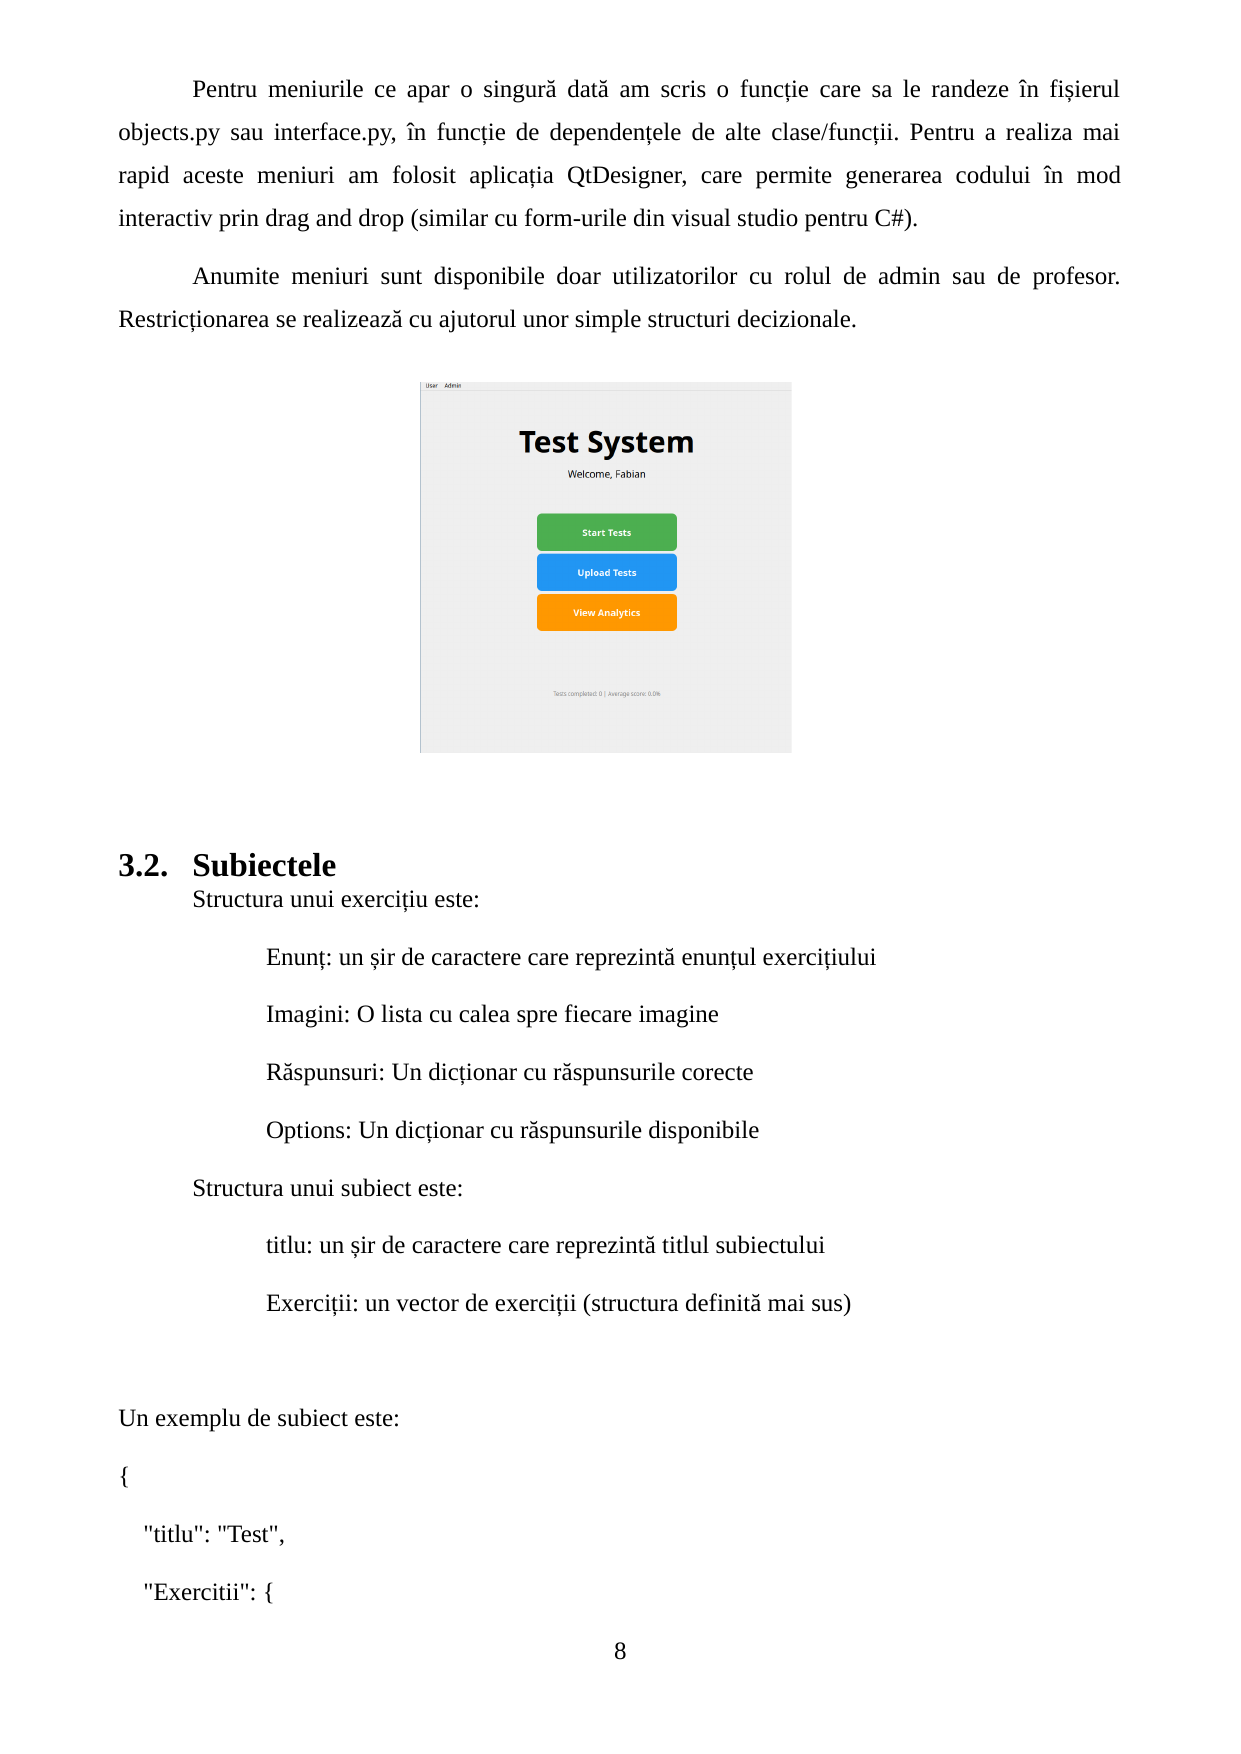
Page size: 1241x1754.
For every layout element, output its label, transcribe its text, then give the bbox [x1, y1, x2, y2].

text Răspunsuri: Un dicționar cu răspunsurile corecte [118, 1057, 1122, 1086]
text { [118, 1461, 1122, 1490]
text "titlu": "Test", [118, 1519, 1122, 1548]
text Options: Un dicționar cu răspunsurile disponibile [118, 1115, 1122, 1144]
text Anumite meniuri sunt disponibile doar utilizatorilor cu rolul de admin sau de profesor. Restricționarea se realizează cu ajutorul unor simple structuri decizionale. [118, 261, 1122, 333]
subtitle Subiectele [118, 846, 1122, 884]
text "Exercitii": { [118, 1577, 1122, 1605]
text Enunț: un șir de caractere care reprezintă enunțul exercițiului [118, 942, 1122, 971]
text Pentru meniurile ce apar o singură dată am scris o funcție care sa le randeze în fișierul objects.py sau interface.py, în funcție de dependențele de alte clase/funcții. Pentru a realiza mai rapid aceste meniuri am folosit aplicația QtDesigner, care permite generarea codului în mod interactiv prin drag and drop (similar cu form-urile din visual studio pentru C#). [118, 74, 1122, 232]
text titlu: un șir de caractere care reprezintă titlul subiectului [118, 1230, 1122, 1259]
text Structura unui exercițiu este: [118, 884, 1122, 913]
text Un exemplu de subiect este: [118, 1403, 1122, 1432]
text Imagini: O lista cu calea spre fiecare imagine [118, 999, 1122, 1028]
text Exerciții: un vector de exerciții (structura definită mai sus) [118, 1288, 1122, 1317]
text Structura unui subiect este: [118, 1173, 1122, 1201]
